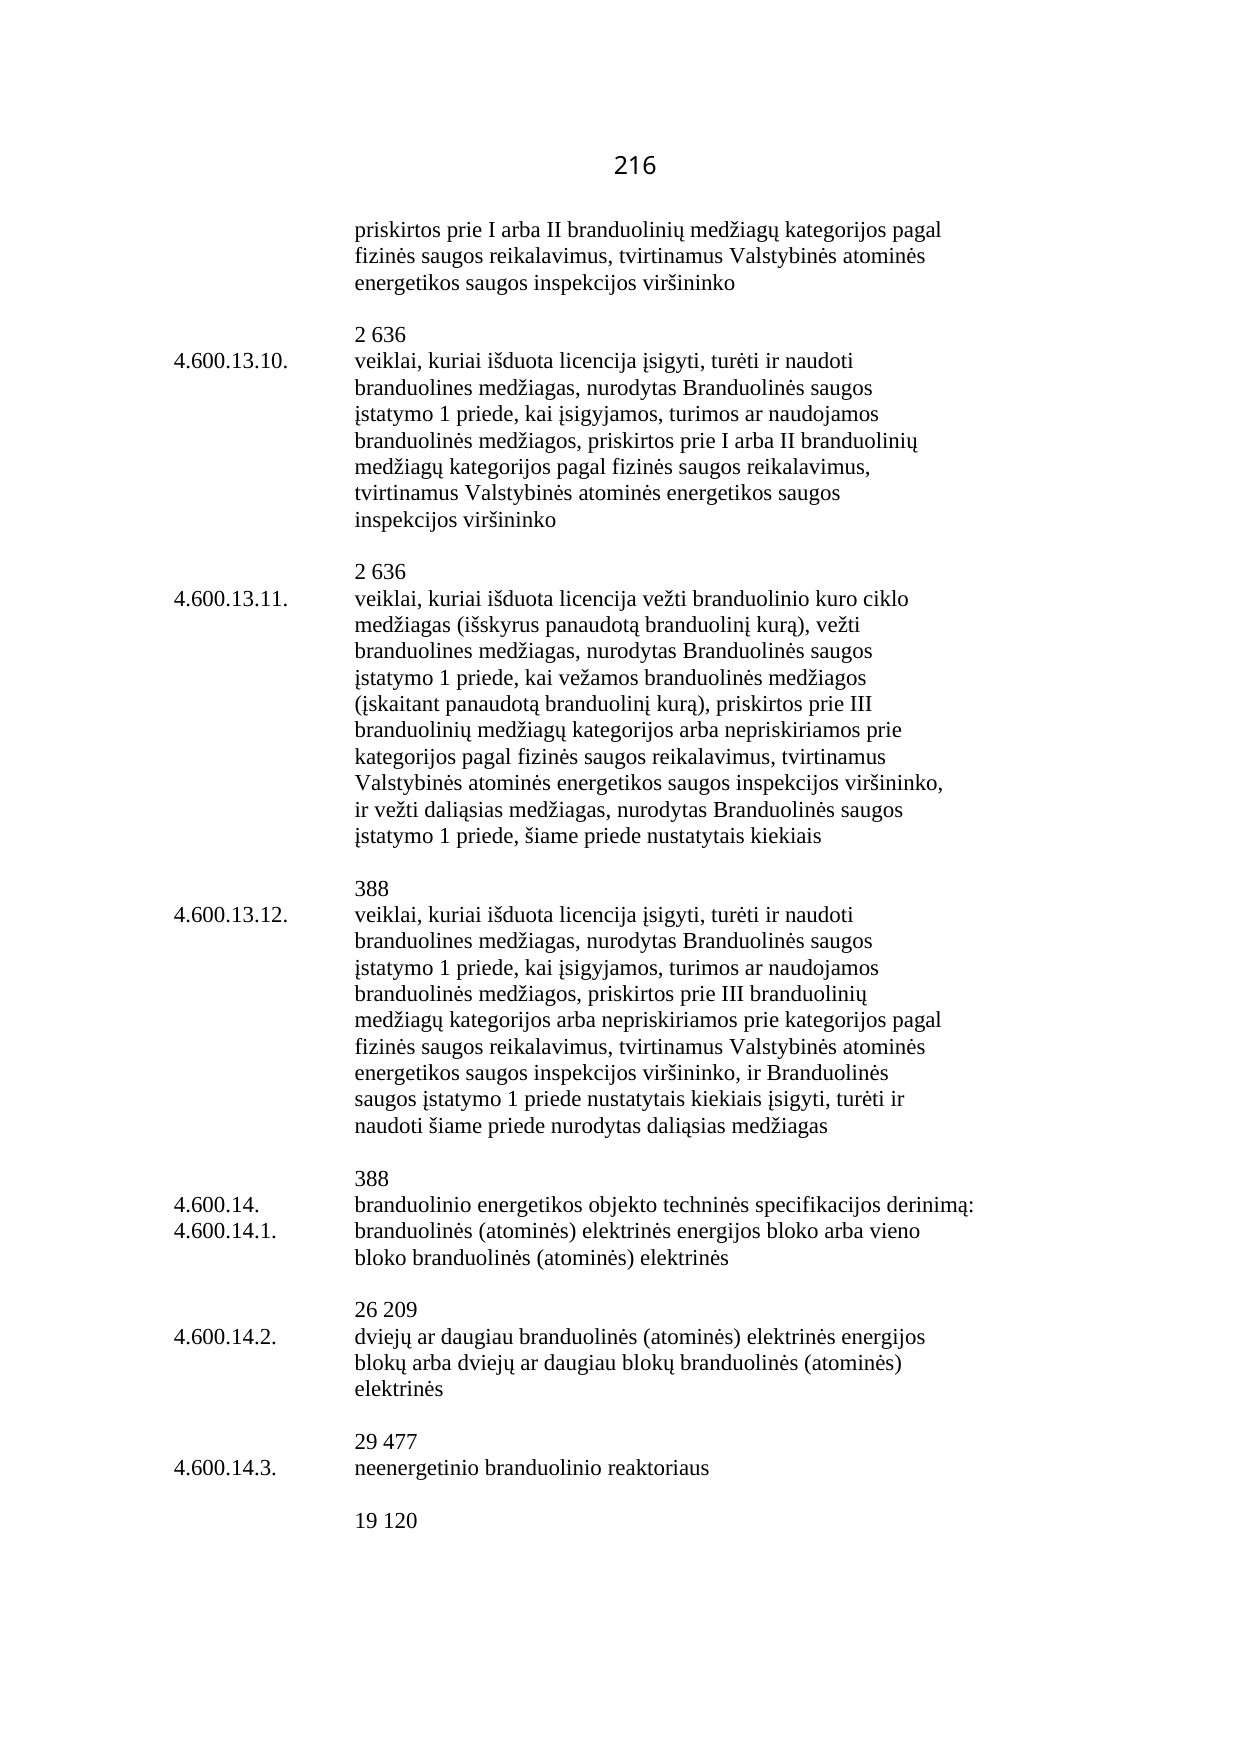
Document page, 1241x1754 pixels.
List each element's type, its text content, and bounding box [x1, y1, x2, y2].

text 4.600.14.3. neenergetinio branduolinio reaktoriaus 19 120 [174, 1454, 945, 1533]
text 4.600.14. branduolinio energetikos objekto techninės specifikacijos derinimą: [174, 1191, 1034, 1217]
text 4.600.14.2. dviejų ar daugiau branduolinės (atominės) elektrinės energijos blokų arba dviejų ar daugiau blokų branduolinės (atominės) elektrinės 29 477 [174, 1323, 945, 1454]
text 4.600.13.11. veiklai, kuriai išduota licencija vežti branduolinio kuro ciklo medžiagas (išskyrus panaudotą branduolinį kurą), vežti branduolines medžiagas, nurodytas Branduolinės saugos įstatymo 1 priede, kai vežamos branduolinės medžiagos (įskaitant panaudotą branduolinį kurą), priskirtos prie III branduolinių medžiagų kategorijos arba nepriskiriamos prie kategorijos pagal fizinės saugos reikalavimus, tvirtinamus Valstybinės atominės energetikos saugos inspekcijos viršininko, ir vežti daliąsias medžiagas, nurodytas Branduolinės saugos įstatymo 1 priede, šiame priede nustatytais kiekiais 388 [174, 585, 945, 901]
text 4.600.13.12. veiklai, kuriai išduota licencija įsigyti, turėti ir naudoti branduolines medžiagas, nurodytas Branduolinės saugos įstatymo 1 priede, kai įsigyjamos, turimos ar naudojamos branduolinės medžiagos, priskirtos prie III branduolinių medžiagų kategorijos arba nepriskiriamos prie kategorijos pagal fizinės saugos reikalavimus, tvirtinamus Valstybinės atominės energetikos saugos inspekcijos viršininko, ir Branduolinės saugos įstatymo 1 priede nustatytais kiekiais įsigyti, turėti ir naudoti šiame priede nurodytas daliąsias medžiagas 388 [174, 901, 945, 1191]
text priskirtos prie I arba II branduolinių medžiagų kategorijos pagal fizinės saugos reikalavimus, tvirtinamus Valstybinės atominės energetikos saugos inspekcijos viršininko 2 636 [174, 216, 945, 348]
text 4.600.13.10. veiklai, kuriai išduota licencija įsigyti, turėti ir naudoti branduolines medžiagas, nurodytas Branduolinės saugos įstatymo 1 priede, kai įsigyjamos, turimos ar naudojamos branduolinės medžiagos, priskirtos prie I arba II branduolinių medžiagų kategorijos pagal fizinės saugos reikalavimus, tvirtinamus Valstybinės atominės energetikos saugos inspekcijos viršininko 2 636 [174, 348, 945, 585]
text 4.600.14.1. branduolinės (atominės) elektrinės energijos bloko arba vieno bloko branduolinės (atominės) elektrinės 26 209 [174, 1217, 945, 1323]
